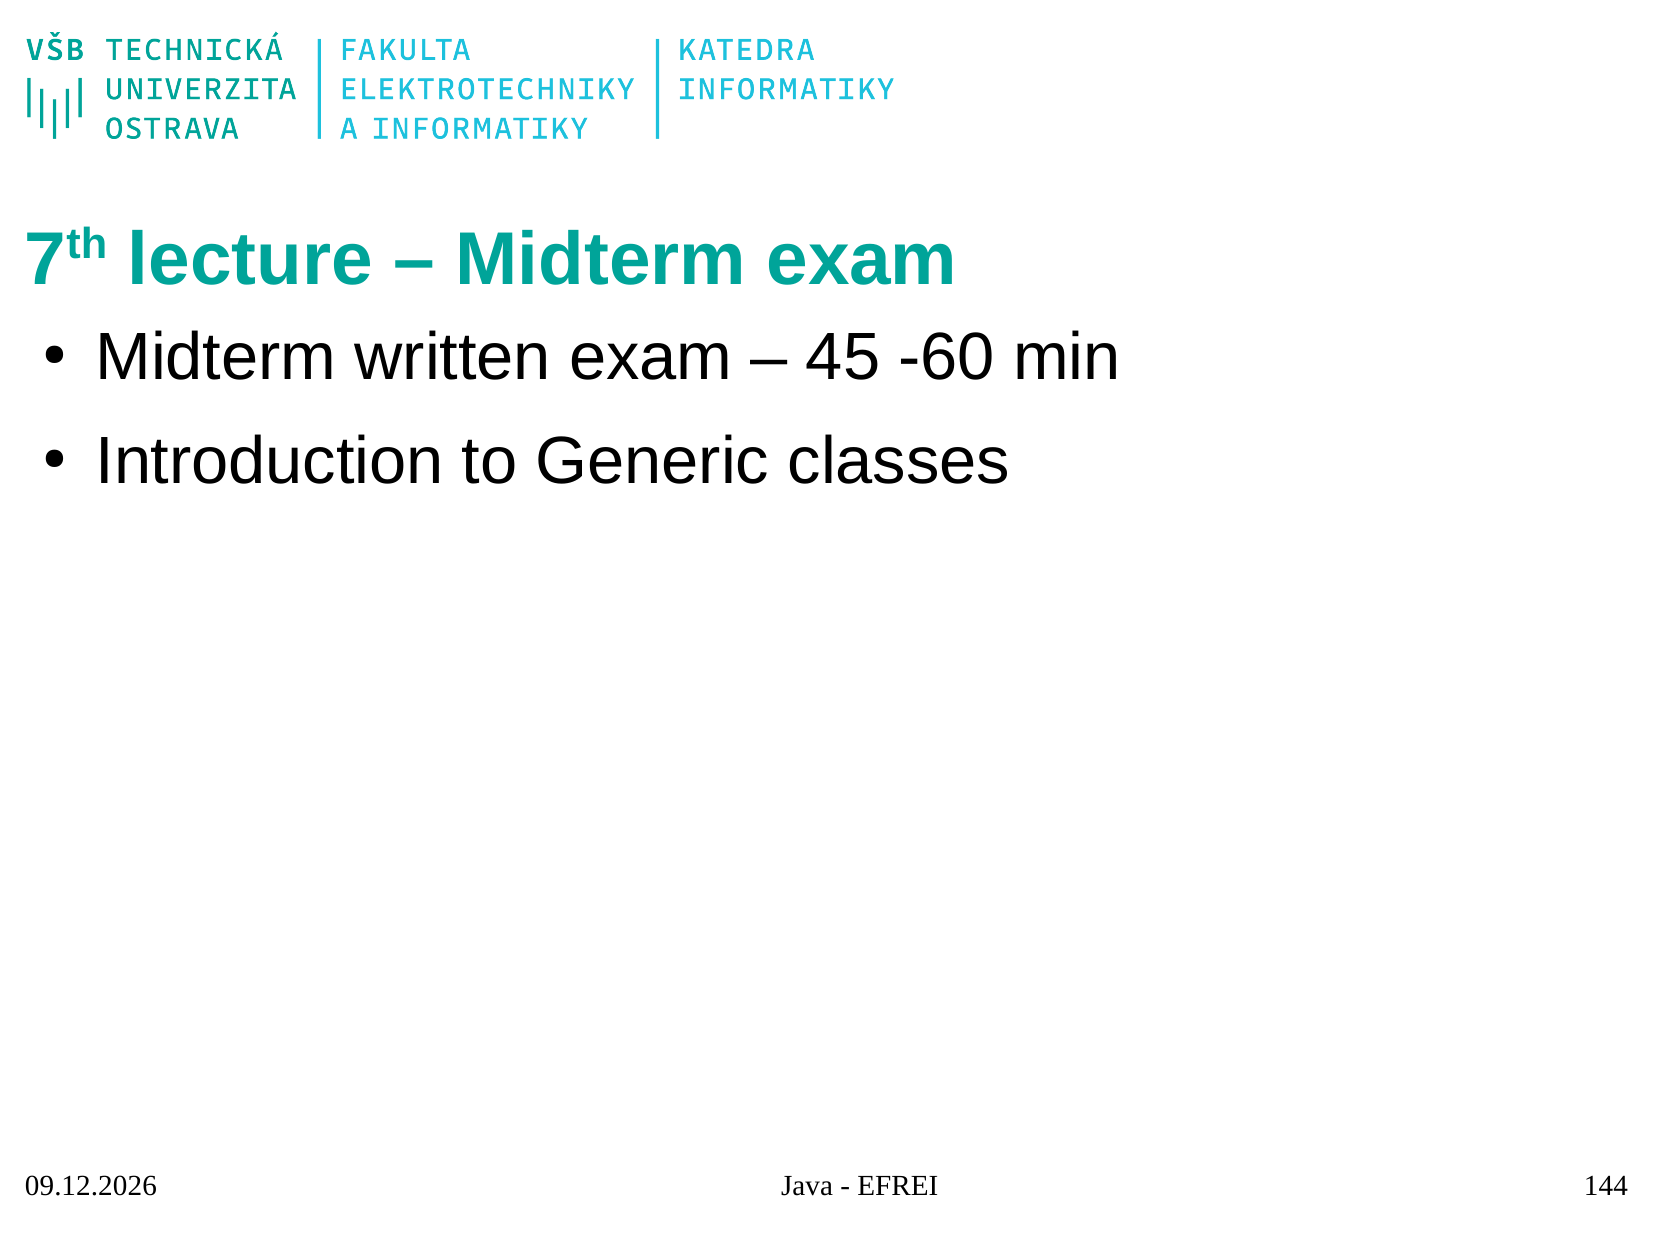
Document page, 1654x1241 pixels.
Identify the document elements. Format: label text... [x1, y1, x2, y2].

title 7th lecture – Midterm exam [24, 169, 1629, 300]
list Midterm written exam – 45 -60 min Introduction to Generic classes [24, 318, 1629, 1146]
picture [26, 31, 894, 139]
